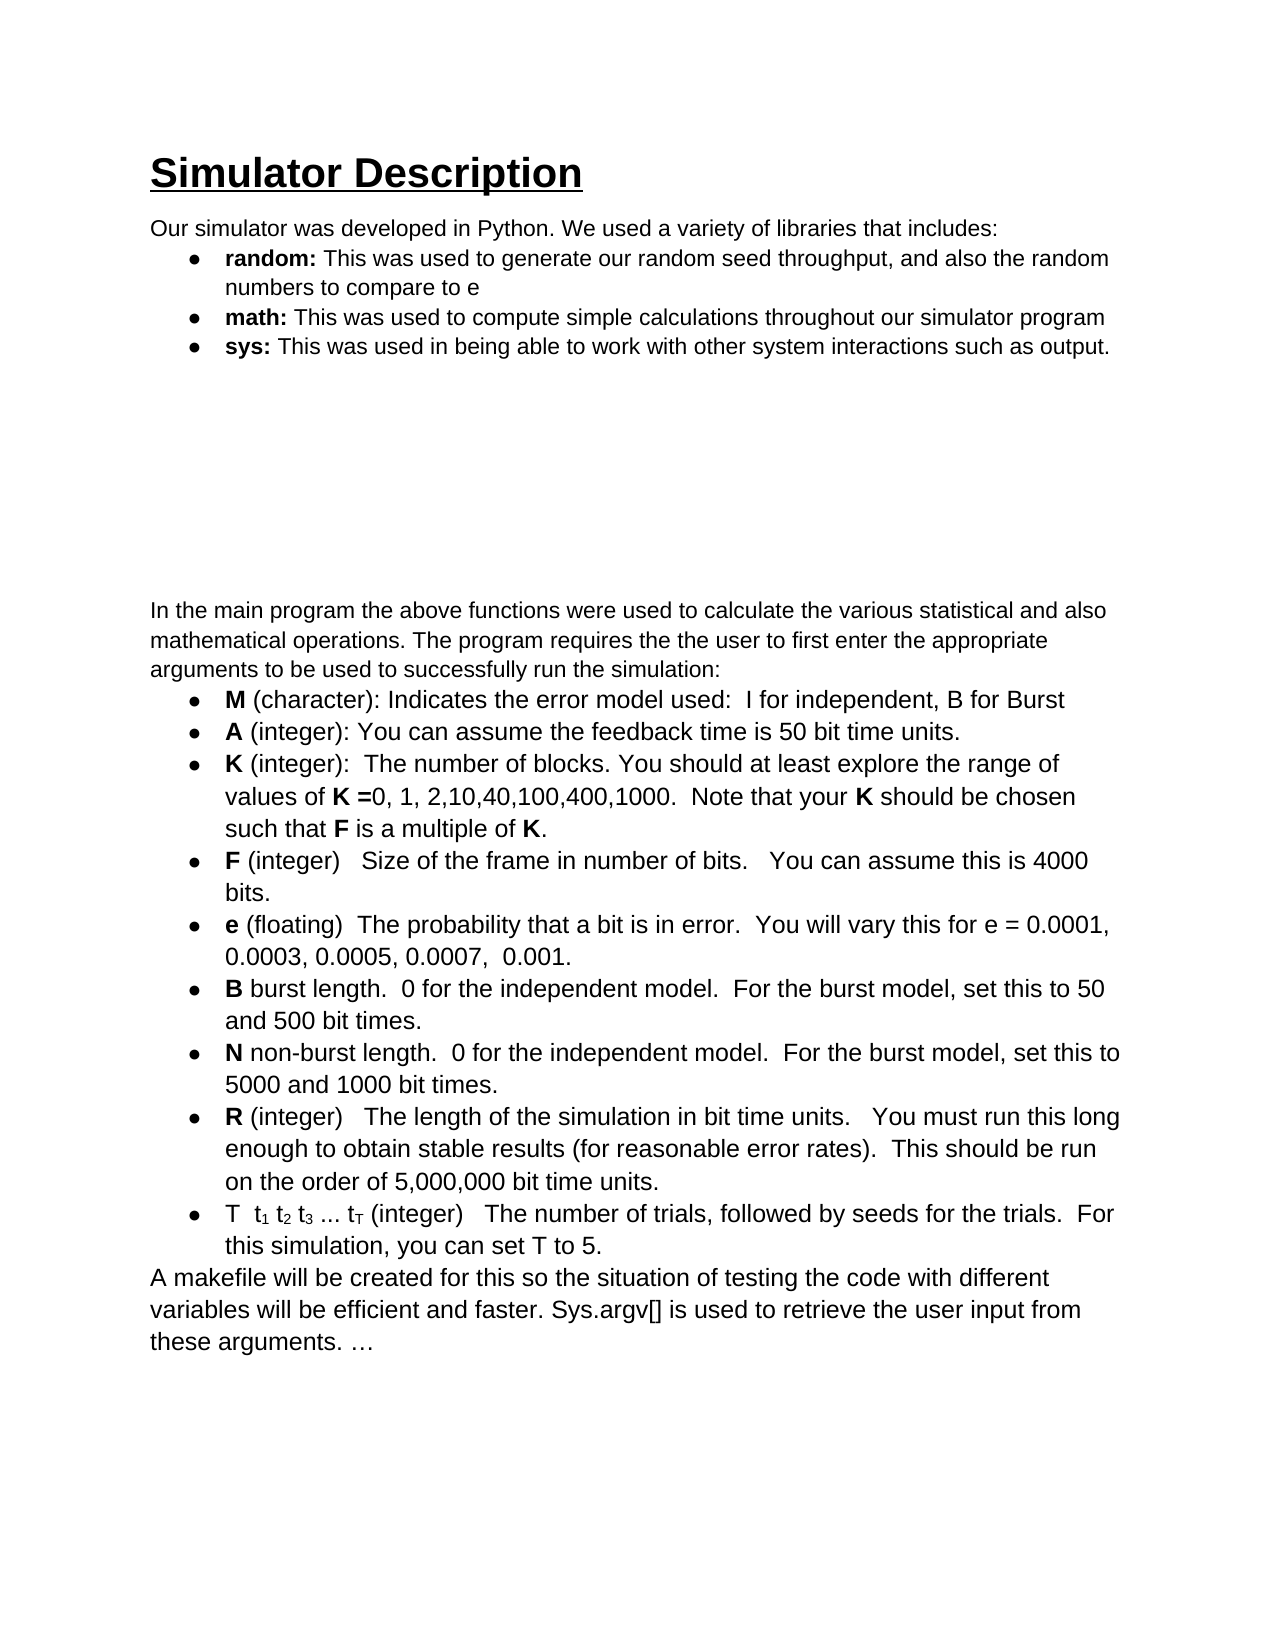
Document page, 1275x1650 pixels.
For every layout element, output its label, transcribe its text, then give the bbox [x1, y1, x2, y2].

list e (floating) The probability that a bit is in error. You will vary this for e = 0.0001, 0.0003, 0.0005, 0.0007, 0.001. [187, 911, 1125, 971]
list sys: This was used in being able to work with other system interactions such as output. [187, 333, 1125, 359]
text A makefile will be created for this so the situation of testing the code with different variables will be efficient and faster. Sys.argv[] is used to retrieve the user input from these arguments. … [150, 1263, 1125, 1356]
list A (integer): You can assume the feedback time is 50 bit time units. [187, 718, 1125, 746]
list R (integer) The length of the simulation in bit time units. You must run this long enough to obtain stable results (for reasonable error rates). This should be run on the order of 5,000,000 bit time units. [187, 1103, 1125, 1195]
list math: This was used to compute simple calculations throughout our simulator program [187, 304, 1125, 330]
list N non-burst length. 0 for the independent model. For the burst model, set this to 5000 and 1000 bit times. [187, 1039, 1125, 1099]
list F (integer) Size of the frame in number of bits. You can assume this is 4000 bits. [187, 846, 1125, 906]
list M (character): Indicates the error model used: I for independent, B for Burst [187, 686, 1125, 714]
subtitle Simulator Description [150, 150, 1125, 197]
list T t1 t2 t3 ... tT (integer) The number of trials, followed by seeds for the trials. For this simulation, you can set T to 5. [187, 1199, 1125, 1259]
list K (integer): The number of blocks. You should at least explore the range of values of K =0, 1, 2,10,40,100,400,1000. Note that your K should be chosen such that F is a multiple of K. [187, 750, 1125, 842]
list B burst length. 0 for the independent model. For the burst model, set this to 50 and 500 bit times. [187, 975, 1125, 1035]
text Our simulator was developed in Python. We used a variety of libraries that includes: [150, 216, 1125, 242]
list random: This was used to generate our random seed throughput, and also the random numbers to compare to e [187, 245, 1125, 300]
text In the main program the above functions were used to calculate the various statistical and also mathematical operations. The program requires the the user to first enter the appropriate arguments to be used to successfully run the simulation: [150, 598, 1125, 682]
